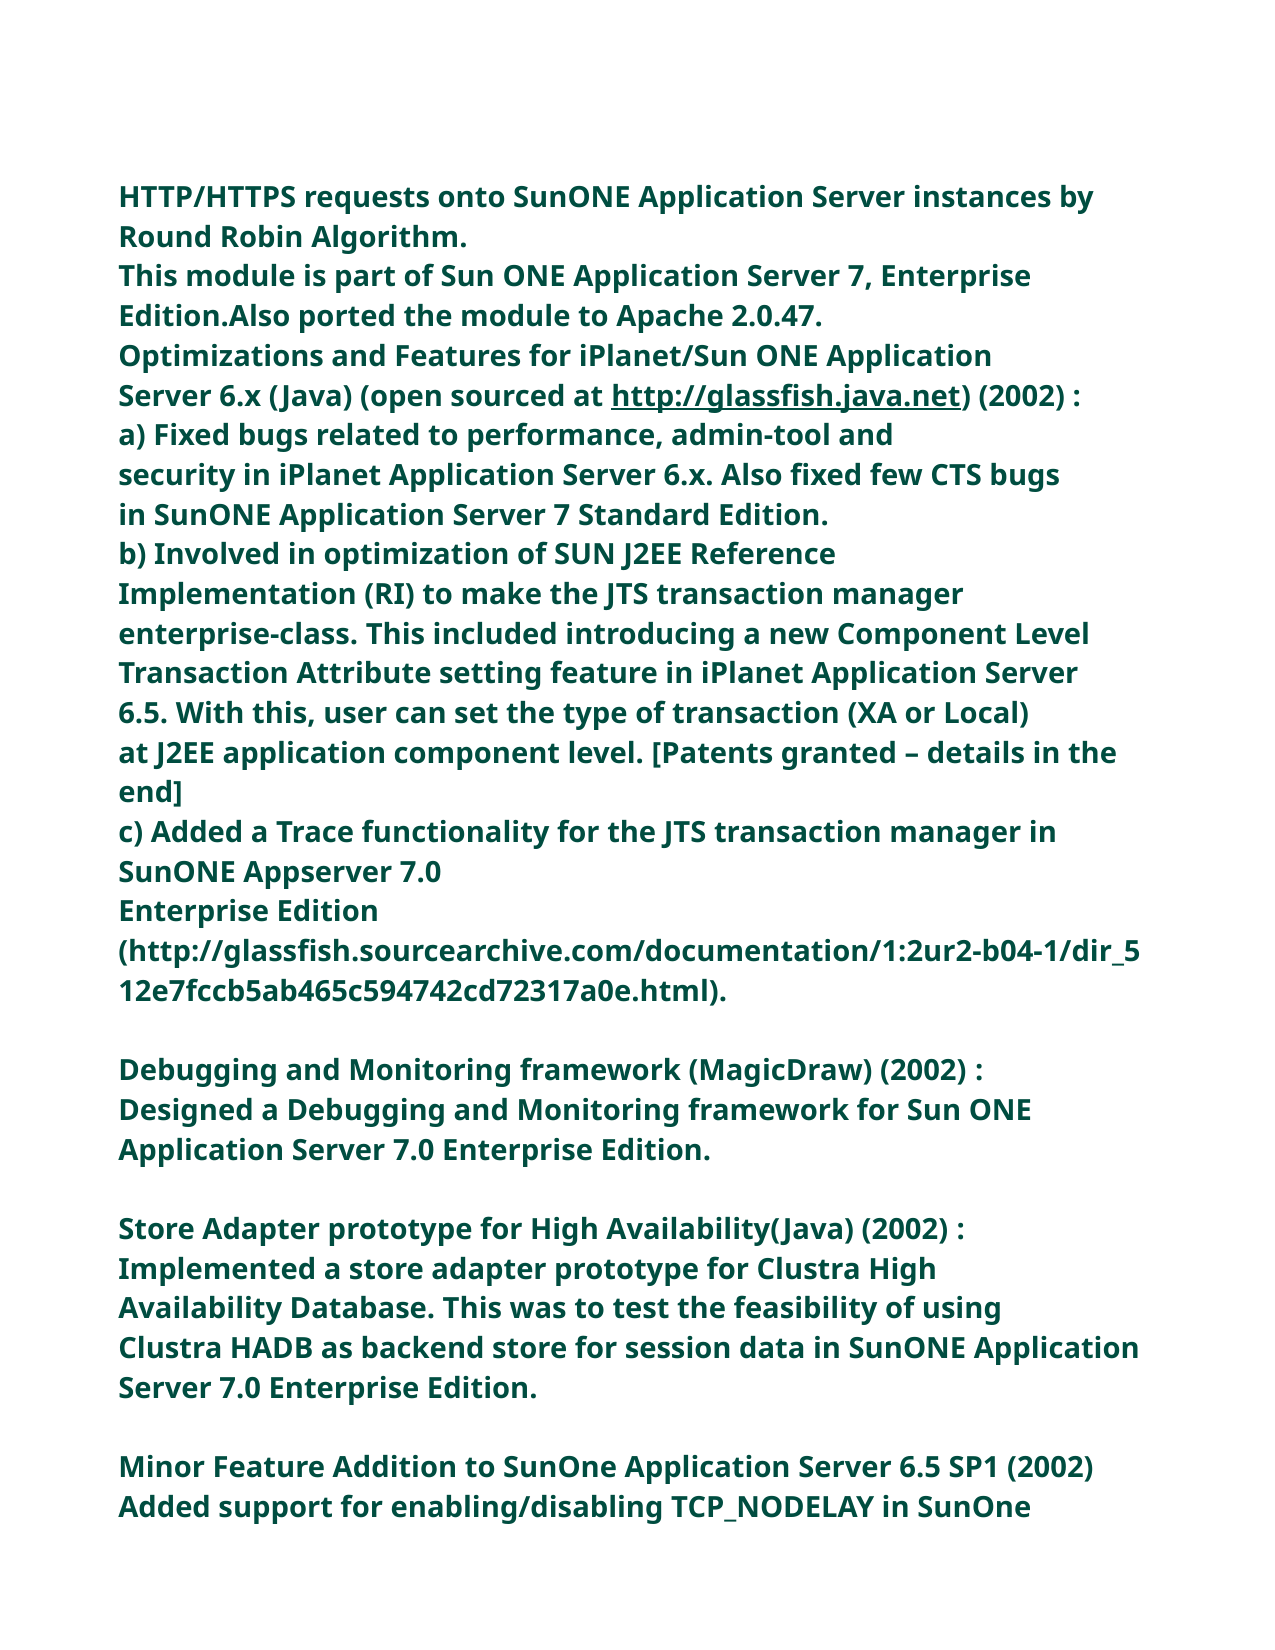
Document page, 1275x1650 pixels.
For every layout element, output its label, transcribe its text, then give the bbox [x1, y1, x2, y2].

text at J2EE application component level. [Patents granted – details in the end] [118, 732, 1157, 811]
text Implementation (RI) to make the JTS transaction manager [118, 573, 1157, 613]
text Application Server 7.0 Enterprise Edition. [118, 1129, 1157, 1168]
text Server 6.x (Java) (open sourced at http://glassfish.java.net) (2002) : [118, 375, 1157, 414]
text HTTP/HTTPS requests onto SunONE Application Server instances by Round Robin Algorithm. [118, 176, 1157, 256]
text Store Adapter prototype for High Availability(Java) (2002) : [118, 1208, 1157, 1248]
text Availability Database. This was to test the feasibility of using [118, 1288, 1157, 1327]
text 6.5. With this, user can set the type of transaction (XA or Local) [118, 692, 1157, 732]
text a) Fixed bugs related to performance, admin-tool and [118, 414, 1157, 454]
text Clustra HADB as backend store for session data in SunONE Application Server 7.0 Enterprise Edition. [118, 1327, 1157, 1407]
text Added support for enabling/disabling TCP_NODELAY in SunOne [118, 1486, 1157, 1526]
text Optimizations and Features for iPlanet/Sun ONE Application [118, 335, 1157, 375]
text Minor Feature Addition to SunOne Application Server 6.5 SP1 (2002) [118, 1446, 1157, 1486]
text in SunONE Application Server 7 Standard Edition. [118, 494, 1157, 533]
text security in iPlanet Application Server 6.x. Also fixed few CTS bugs [118, 454, 1157, 494]
text c) Added a Trace functionality for the JTS transaction manager in SunONE Appserver 7.0 [118, 811, 1157, 891]
text enterprise-class. This included introducing a new Component Level [118, 613, 1157, 653]
text Designed a Debugging and Monitoring framework for Sun ONE [118, 1089, 1157, 1129]
text Debugging and Monitoring framework (MagicDraw) (2002) : [118, 1049, 1157, 1089]
text Transaction Attribute setting feature in iPlanet Application Server [118, 653, 1157, 692]
text b) Involved in optimization of SUN J2EE Reference [118, 533, 1157, 573]
text Implemented a store adapter prototype for Clustra High [118, 1248, 1157, 1288]
text This module is part of Sun ONE Application Server 7, Enterprise Edition.Also ported the module to Apache 2.0.47. [118, 256, 1157, 335]
text Enterprise Edition (http://glassfish.sourcearchive.com/documentation/1:2ur2-b04-1/dir_512e7fccb5ab465c594742cd72317a0e.html). [118, 891, 1157, 1010]
